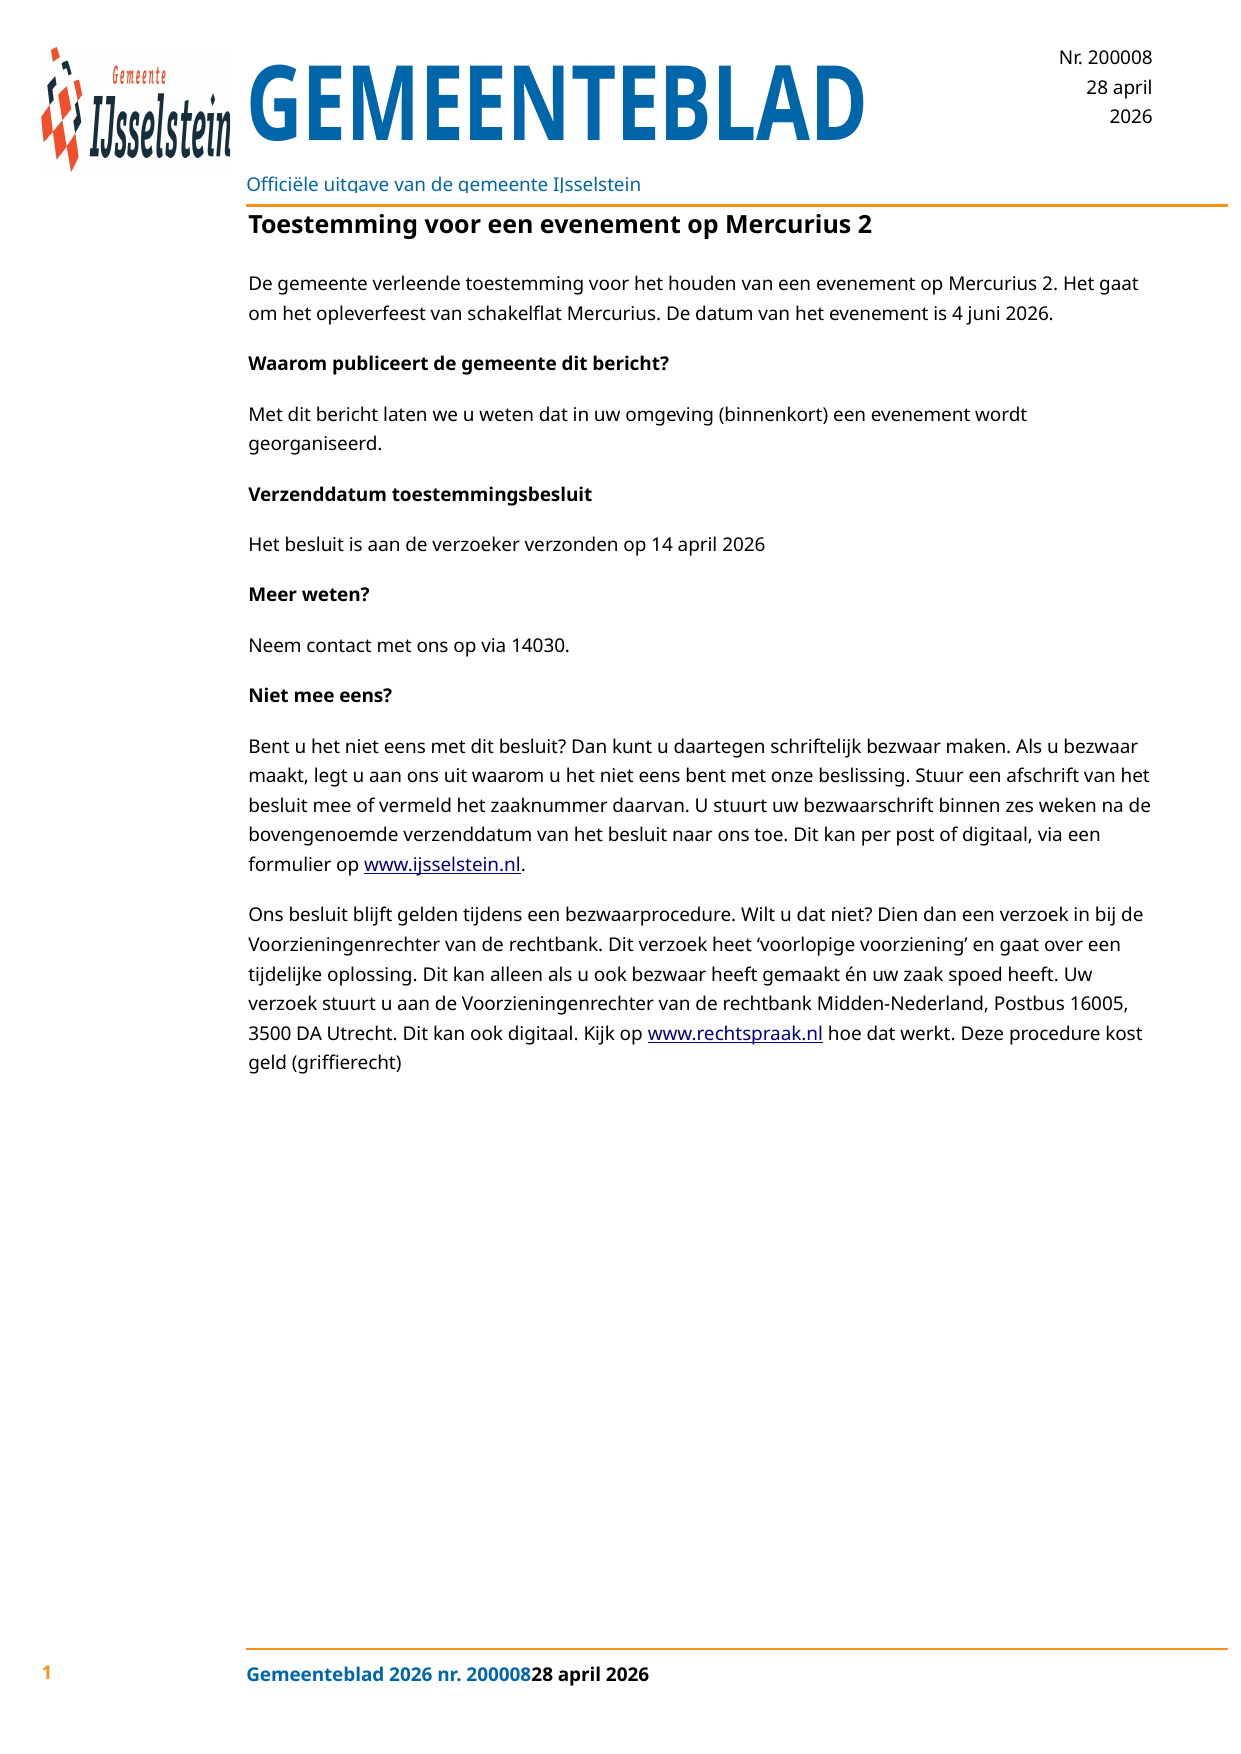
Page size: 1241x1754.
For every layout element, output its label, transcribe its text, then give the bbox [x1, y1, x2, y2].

text Toestemming voor een evenement op Mercurius 2 [248, 207, 1152, 241]
text Waarom publiceert de gemeente dit bericht? [248, 350, 1152, 376]
text Het besluit is aan de verzoeker verzonden op 14 april 2026 [248, 531, 1152, 557]
text Bent u het niet eens met dit besluit? Dan kunt u daartegen schriftelijk bezwaar maken. Als u bezwaar maakt, legt u aan ons uit waarom u het niet eens bent met onze beslissing. Stuur een afschrift van het besluit mee of vermeld het zaaknummer daarvan. U stuurt uw bezwaarschrift binnen zes weken na de bovengenoemde verzenddatum van het besluit naar ons toe. Dit kan per post of digitaal, via een formulier op www.ijsselstein.nl. [248, 733, 1152, 877]
picture [41, 47, 231, 172]
text Niet mee eens? [248, 682, 1152, 708]
text Ons besluit blijft gelden tijdens een bezwaarprocedure. Wilt u dat niet? Dien dan een verzoek in bij de Voorzieningenrechter van de rechtbank. Dit verzoek heet ‘voorlopige voorziening’ en gaat over een tijdelijke oplossing. Dit kan alleen als u ook bezwaar heeft gemaakt én uw zaak spoed heeft. Uw verzoek stuurt u aan de Voorzieningenrechter van de rechtbank Midden-Nederland, Postbus 16005, 3500 DA Utrecht. Dit kan ook digitaal. Kijk op www.rechtspraak.nl hoe dat werkt. Deze procedure kost geld (griffierecht) [248, 902, 1152, 1075]
text Meer weten? [248, 582, 1152, 607]
text Verzenddatum toestemmingsbesluit [248, 481, 1152, 506]
text Met dit bericht laten we u weten dat in uw omgeving (binnenkort) een evenement wordt georganiseerd. [248, 401, 1152, 456]
text Neem contact met ons op via 14030. [248, 632, 1152, 658]
text De gemeente verleende toestemming voor het houden van een evenement op Mercurius 2. Het gaat om het opleverfeest van schakelflat Mercurius. De datum van het evenement is 4 juni 2026. [248, 270, 1152, 326]
